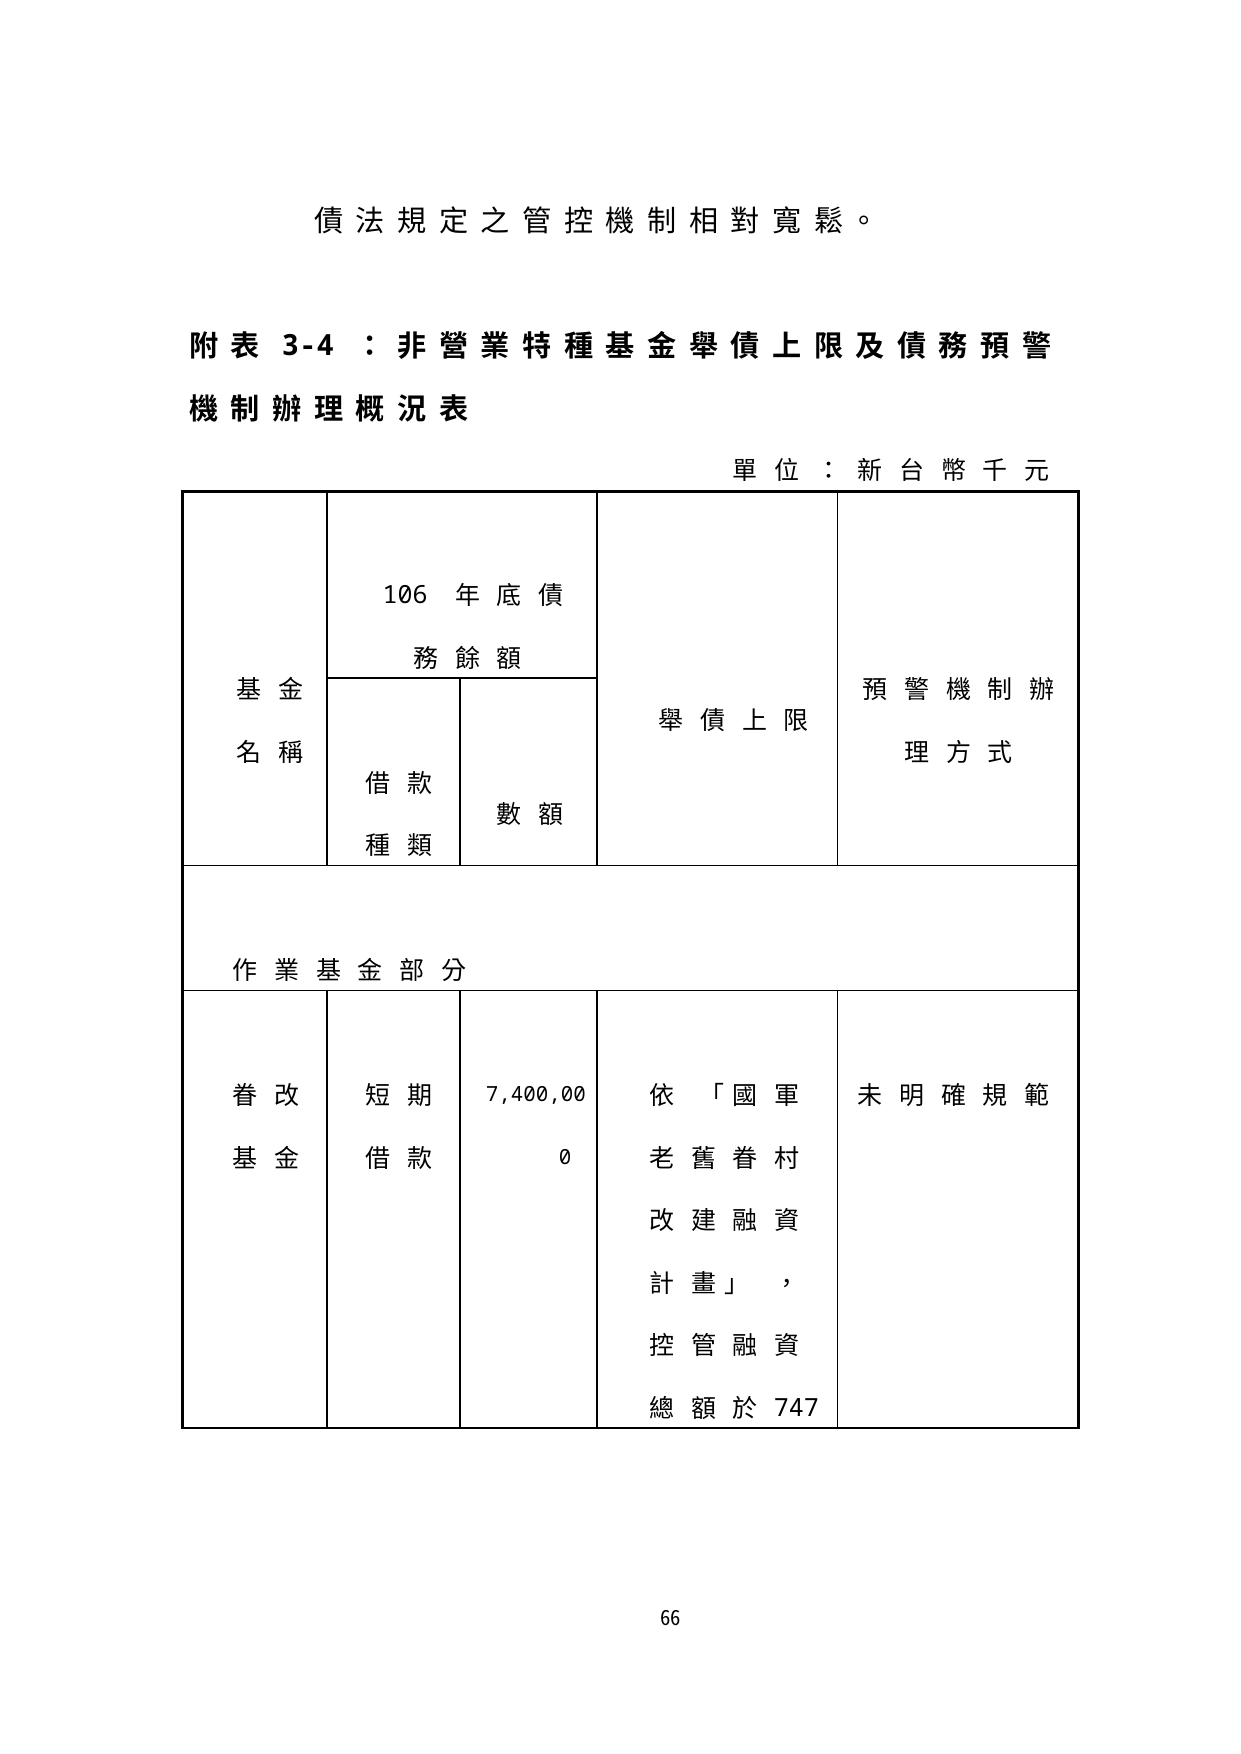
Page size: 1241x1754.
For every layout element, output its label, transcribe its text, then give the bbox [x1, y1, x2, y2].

table_header 基金名稱 [184, 493, 326, 865]
text 單位：新台幣千元 [183, 427, 1058, 490]
table_cell 借款種類 [328, 679, 459, 865]
table_cell 7,400,000 [461, 991, 596, 1427]
table_cell 短期借款 [328, 991, 459, 1427]
text 債法規定之管控機制相對寬鬆。 [271, 177, 1058, 240]
table_header 舉債上限 [598, 493, 837, 865]
table_cell 數額 [461, 679, 596, 865]
table_cell 依「國軍老舊眷村改建融資計畫」，控管融資總額於747 [598, 991, 837, 1427]
table_cell 眷改基金 [184, 991, 326, 1427]
table_header 106年底債務餘額 [328, 493, 596, 677]
table_cell 作業基金部分 [184, 866, 1077, 990]
table_header 預警機制辦理方式 [838, 493, 1077, 865]
text 附表3-4：非營業特種基金舉債上限及債務預警機制辦理概況表 [183, 302, 1058, 427]
table_cell 未明確規範 [838, 991, 1077, 1427]
